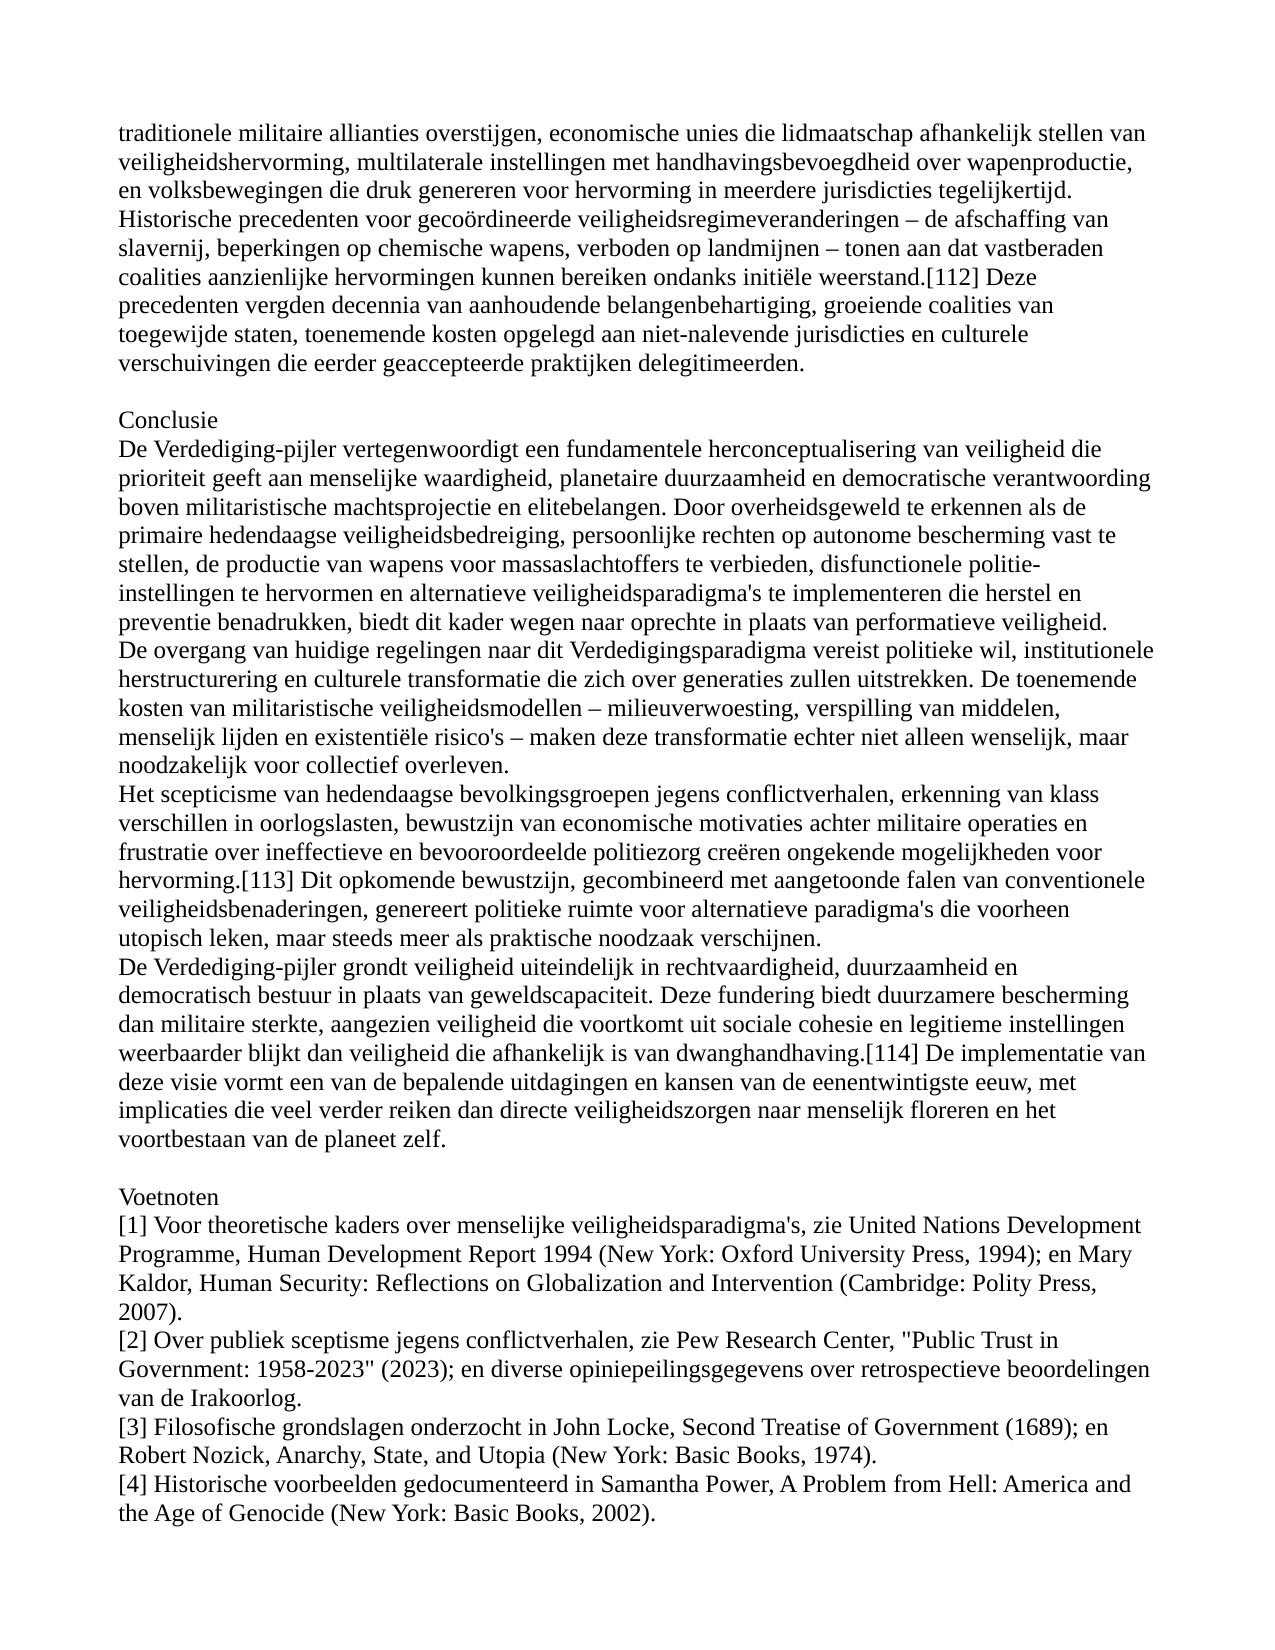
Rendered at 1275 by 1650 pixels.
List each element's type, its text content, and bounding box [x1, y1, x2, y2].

text [2] Over publiek sceptisme jegens conflictverhalen, zie Pew Research Center, "Public Trust in Government: 1958-2023" (2023); en diverse opiniepeilingsgegevens over retrospectieve beoordelingen van de Irakoorlog. [118, 1326, 1157, 1412]
text [4] Historische voorbeelden gedocumenteerd in Samantha Power, A Problem from Hell: America and the Age of Genocide (New York: Basic Books, 2002). [118, 1469, 1157, 1527]
text [1] Voor theoretische kaders over menselijke veiligheidsparadigma's, zie United Nations Development Programme, Human Development Report 1994 (New York: Oxford University Press, 1994); en Mary Kaldor, Human Security: Reflections on Globalization and Intervention (Cambridge: Polity Press, 2007). [118, 1211, 1157, 1326]
text Het scepticisme van hedendaagse bevolkingsgroepen jegens conflictverhalen, erkenning van klass verschillen in oorlogslasten, bewustzijn van economische motivaties achter militaire operaties en frustratie over ineffectieve en bevooroordeelde politiezorg creëren ongekende mogelijkheden voor hervorming.[113] Dit opkomende bewustzijn, gecombineerd met aangetoonde falen van conventionele veiligheidsbenaderingen, genereert politieke ruimte voor alternatieve paradigma's die voorheen utopisch leken, maar steeds meer als praktische noodzaak verschijnen. [118, 779, 1157, 952]
text traditionele militaire allianties overstijgen, economische unies die lidmaatschap afhankelijk stellen van veiligheidshervorming, multilaterale instellingen met handhavingsbevoegdheid over wapenproductie, en volksbewegingen die druk genereren voor hervorming in meerdere jurisdicties tegelijkertijd. [118, 118, 1157, 204]
text De Verdediging-pijler grondt veiligheid uiteindelijk in rechtvaardigheid, duurzaamheid en democratisch bestuur in plaats van geweldscapaciteit. Deze fundering biedt duurzamere bescherming dan militaire sterkte, aangezien veiligheid die voortkomt uit sociale cohesie en legitieme instellingen weerbaarder blijkt dan veiligheid die afhankelijk is van dwanghandhaving.[114] De implementatie van deze visie vormt een van de bepalende uitdagingen en kansen van de eenentwintigste eeuw, met implicaties die veel verder reiken dan directe veiligheidszorgen naar menselijk floreren en het voortbestaan van de planeet zelf. [118, 952, 1157, 1153]
text Conclusie [118, 406, 1157, 434]
text Historische precedenten voor gecoördineerde veiligheidsregimeveranderingen – de afschaffing van slavernij, beperkingen op chemische wapens, verboden op landmijnen – tonen aan dat vastberaden coalities aanzienlijke hervormingen kunnen bereiken ondanks initiële weerstand.[112] Deze precedenten vergden decennia van aanhoudende belangenbehartiging, groeiende coalities van toegewijde staten, toenemende kosten opgelegd aan niet-nalevende jurisdicties en culturele verschuivingen die eerder geaccepteerde praktijken delegitimeerden. [118, 204, 1157, 377]
text De overgang van huidige regelingen naar dit Verdedigingsparadigma vereist politieke wil, institutionele herstructurering en culturele transformatie die zich over generaties zullen uitstrekken. De toenemende kosten van militaristische veiligheidsmodellen – milieuverwoesting, verspilling van middelen, menselijk lijden en existentiële risico's – maken deze transformatie echter niet alleen wenselijk, maar noodzakelijk voor collectief overleven. [118, 636, 1157, 779]
text De Verdediging-pijler vertegenwoordigt een fundamentele herconceptualisering van veiligheid die prioriteit geeft aan menselijke waardigheid, planetaire duurzaamheid en democratische verantwoording boven militaristische machtsprojectie en elitebelangen. Door overheidsgeweld te erkennen als de primaire hedendaagse veiligheidsbedreiging, persoonlijke rechten op autonome bescherming vast te stellen, de productie van wapens voor massaslachtoffers te verbieden, disfunctionele politie-instellingen te hervormen en alternatieve veiligheidsparadigma's te implementeren die herstel en preventie benadrukken, biedt dit kader wegen naar oprechte in plaats van performatieve veiligheid. [118, 434, 1157, 636]
text Voetnoten [118, 1182, 1157, 1211]
text [3] Filosofische grondslagen onderzocht in John Locke, Second Treatise of Government (1689); en Robert Nozick, Anarchy, State, and Utopia (New York: Basic Books, 1974). [118, 1412, 1157, 1469]
